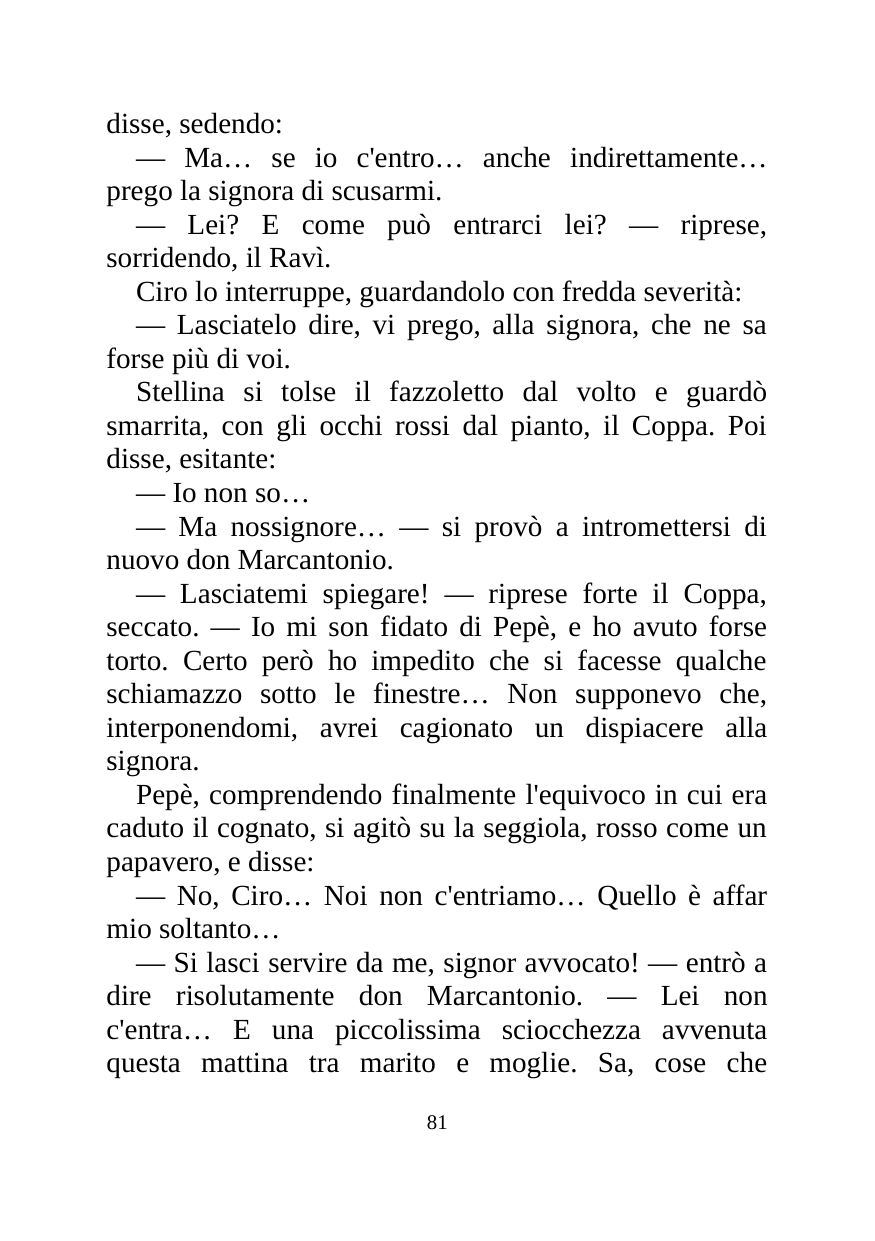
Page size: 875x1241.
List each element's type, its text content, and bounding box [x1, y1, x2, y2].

text — Si lasci servire da me, signor avvocato! — entrò a dire risolutamente don Marcantonio. — Lei non c'entra… E una piccolissima sciocchezza avvenuta questa mattina tra marito e moglie. Sa, cose che [106, 945, 768, 1079]
text Pepè, comprendendo finalmente l'equivoco in cui era caduto il cognato, si agitò su la seggiola, rosso come un papavero, e disse: [106, 777, 768, 878]
text disse, sedendo: [106, 106, 768, 140]
text — Lei? E come può entrarci lei? — riprese, sorridendo, il Ravì. [106, 207, 768, 274]
text — Ma… se io c'entro… anche indirettamente… prego la signora di scusarmi. [106, 140, 768, 207]
text Stellina si tolse il fazzoletto dal volto e guardò smarrita, con gli occhi rossi dal pianto, il Coppa. Poi disse, esitante: [106, 374, 768, 475]
text Ciro lo interruppe, guardandolo con fredda severità: [106, 274, 768, 307]
text — Io non so… [106, 475, 768, 509]
text — Lasciatemi spiegare! — riprese forte il Coppa, seccato. — Io mi son fidato di Pepè, e ho avuto forse torto. Certo però ho impedito che si facesse qualche schiamazzo sotto le finestre… Non supponevo che, interponendomi, avrei cagionato un dispiacere alla signora. [106, 576, 768, 777]
text — Ma nossignore… — si provò a intromettersi di nuovo don Marcantonio. [106, 509, 768, 576]
text — Lasciatelo dire, vi prego, alla signora, che ne sa forse più di voi. [106, 307, 768, 374]
text — No, Ciro… Noi non c'entriamo… Quello è affar mio soltanto… [106, 878, 768, 945]
